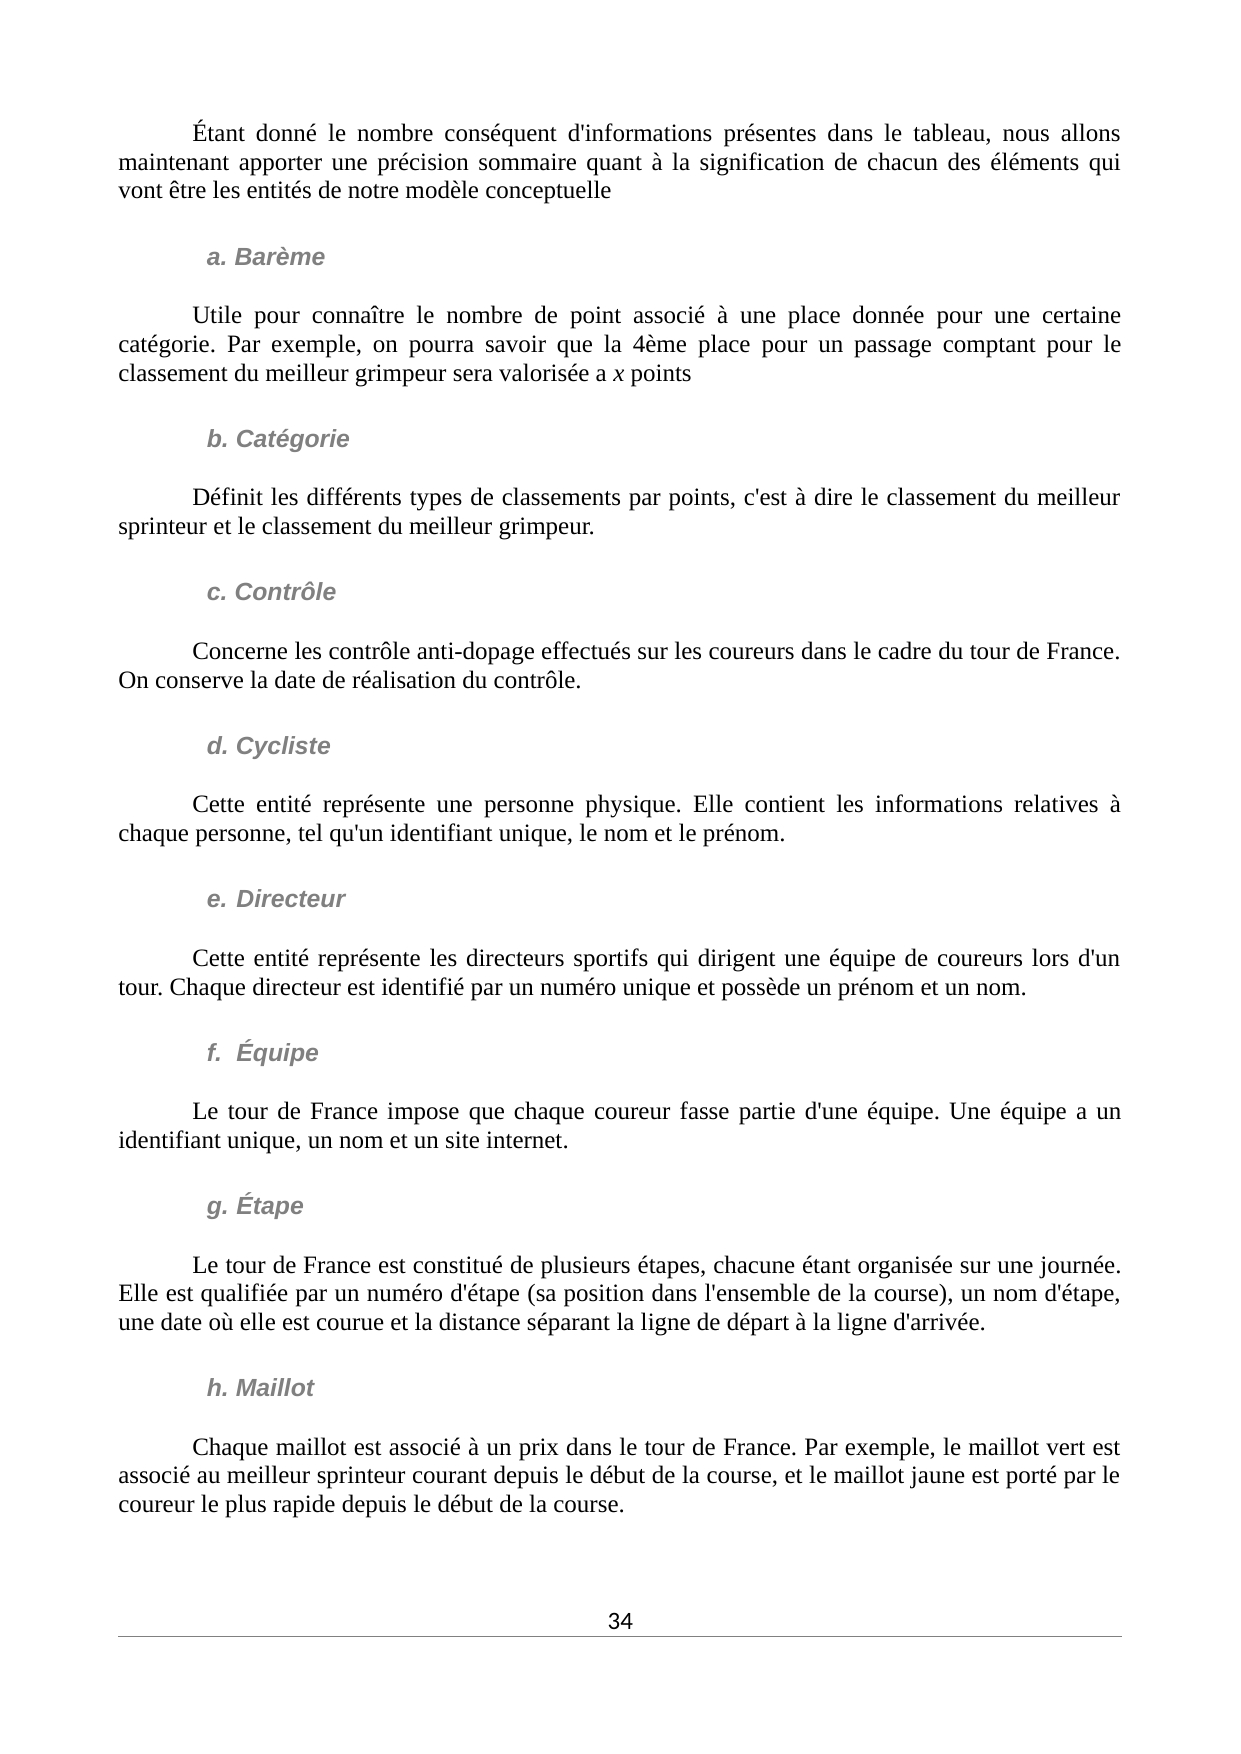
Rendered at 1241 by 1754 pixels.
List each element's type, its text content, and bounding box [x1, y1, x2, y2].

subtitle Équipe [207, 1038, 1122, 1066]
text Le tour de France est constitué de plusieurs étapes, chacune étant organisée sur une journée. Elle est qualifiée par un numéro d'étape (sa position dans l'ensemble de la course), un nom d'étape, une date où elle est courue et la distance séparant la ligne de départ à la ligne d'arrivée. [118, 1250, 1122, 1336]
subtitle Barème [207, 242, 1122, 270]
subtitle Étape [207, 1191, 1122, 1219]
subtitle Directeur [207, 884, 1122, 913]
subtitle Cycliste [207, 731, 1122, 759]
text Étant donné le nombre conséquent d'informations présentes dans le tableau, nous allons maintenant apporter une précision sommaire quant à la signification de chacun des éléments qui vont être les entités de notre modèle conceptuelle [118, 118, 1122, 204]
subtitle Maillot [207, 1373, 1122, 1402]
text Concerne les contrôle anti-dopage effectués sur les coureurs dans le cadre du tour de France. On conserve la date de réalisation du contrôle. [118, 636, 1122, 693]
text Le tour de France impose que chaque coureur fasse partie d'une équipe. Une équipe a un identifiant unique, un nom et un site internet. [118, 1096, 1122, 1154]
text Définit les différents types de classements par points, c'est à dire le classement du meilleur sprinteur et le classement du meilleur grimpeur. [118, 482, 1122, 540]
text Cette entité représente les directeurs sportifs qui dirigent une équipe de coureurs lors d'un tour. Chaque directeur est identifié par un numéro unique et possède un prénom et un nom. [118, 943, 1122, 1000]
subtitle Catégorie [207, 424, 1122, 452]
text Cette entité représente une personne physique. Elle contient les informations relatives à chaque personne, tel qu'un identifiant unique, le nom et le prénom. [118, 789, 1122, 847]
text Utile pour connaître le nombre de point associé à une place donnée pour une certaine catégorie. Par exemple, on pourra savoir que la 4ème place pour un passage comptant pour le classement du meilleur grimpeur sera valorisée a x points [118, 300, 1122, 387]
subtitle Contrôle [207, 577, 1122, 606]
text Chaque maillot est associé à un prix dans le tour de France. Par exemple, le maillot vert est associé au meilleur sprinteur courant depuis le début de la course, et le maillot jaune est porté par le coureur le plus rapide depuis le début de la course. [118, 1432, 1122, 1518]
